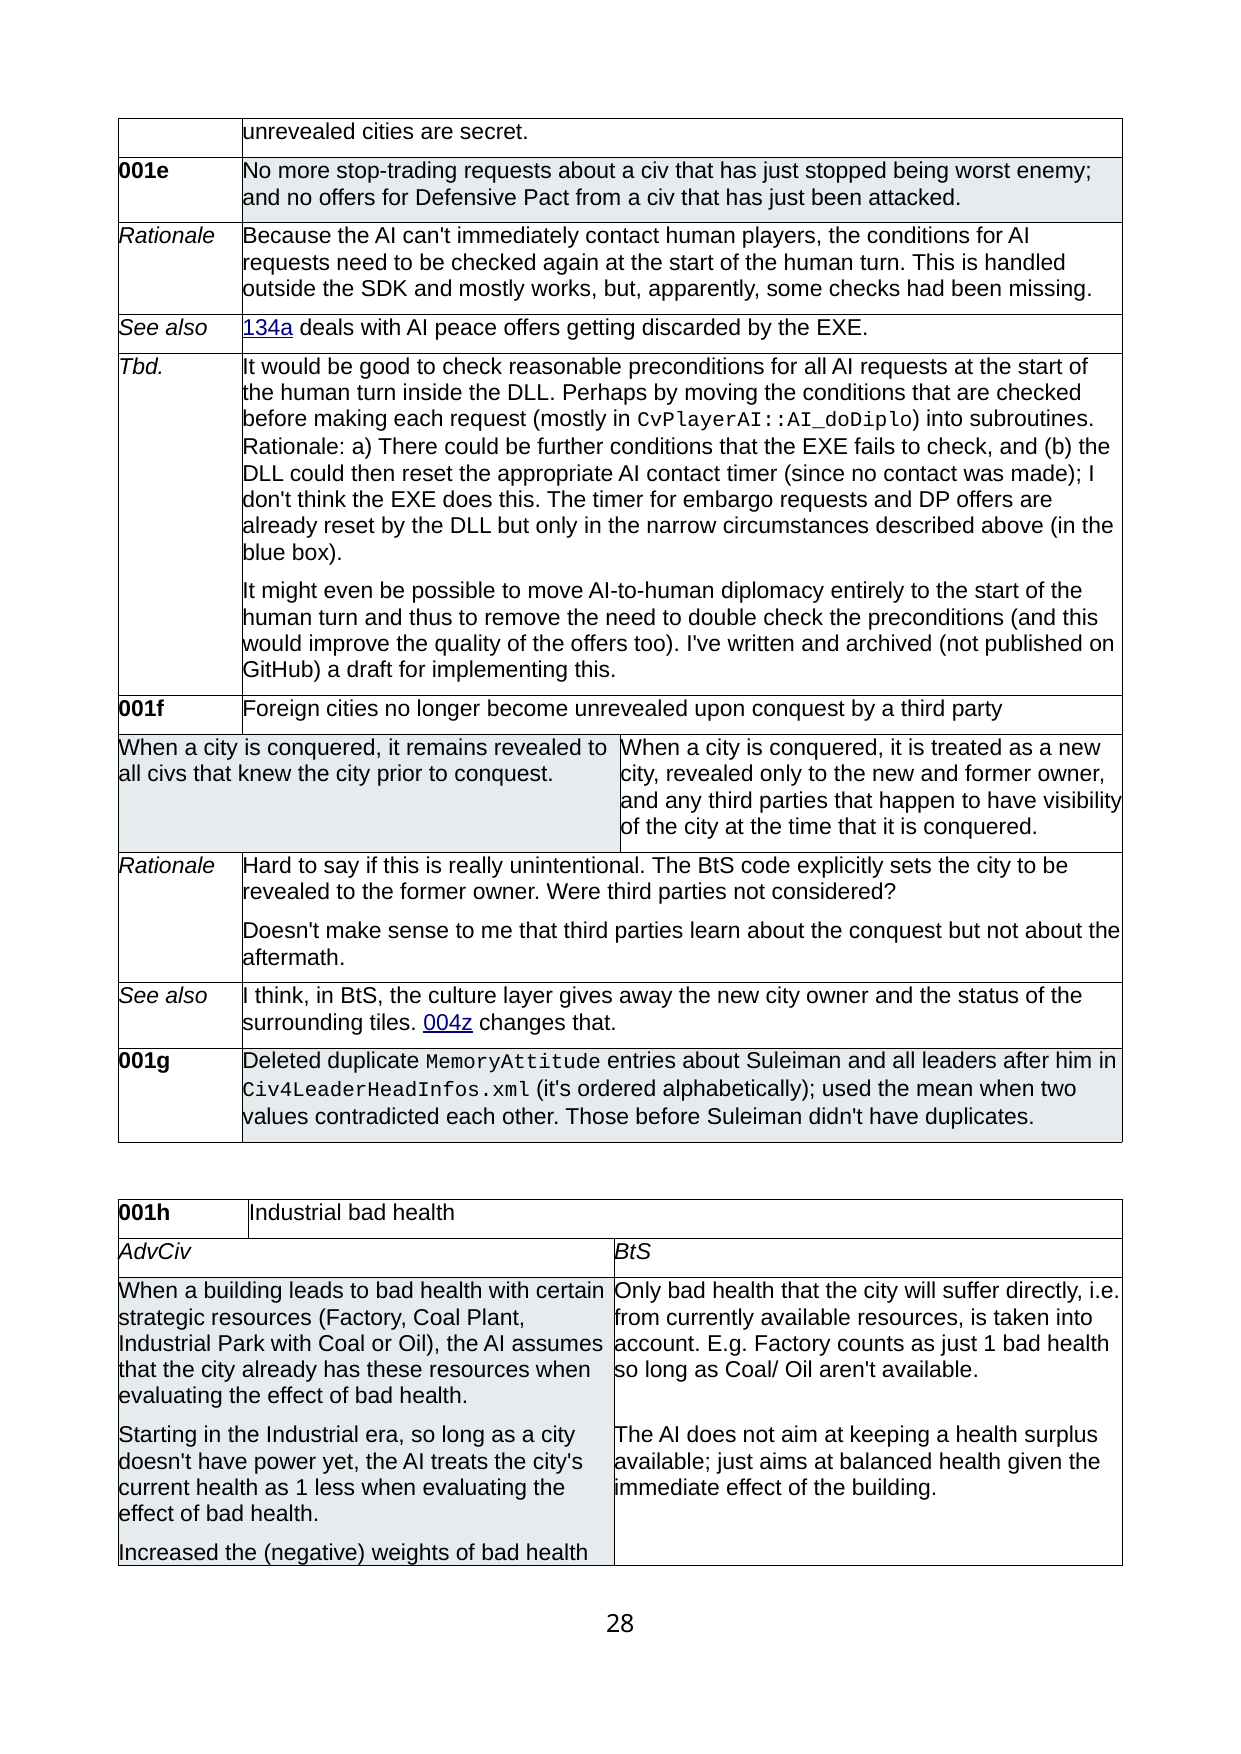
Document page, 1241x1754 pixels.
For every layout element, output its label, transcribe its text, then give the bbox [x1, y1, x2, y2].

table_cell When a city is conquered, it remains revealed to all civs that knew the city prior to conquest. [119, 735, 620, 852]
table_cell Only bad health that the city will suffer directly, i.e. from currently available resources, is taken into account. E.g. Factory counts as just 1 bad health so long as Coal/ Oil aren't available. The AI does not aim at keeping a health surplus available; just aims at balanced health given the immediate effect of the building. [615, 1278, 1122, 1565]
table_cell It would be good to check reasonable preconditions for all AI requests at the start of the human turn inside the DLL. Perhaps by moving the conditions that are checked before making each request (mostly in CvPlayerAI::AI_doDiplo) into subroutines. Rationale: a) There could be further conditions that the EXE fails to check, and (b) the DLL could then reset the appropriate AI contact timer (since no contact was made); I don't think the EXE does this. The timer for embargo requests and DP offers are already reset by the DLL but only in the narrow circumstances described above (in the blue box). It might even be possible to move AI-to-human diplomacy entirely to the start of the human turn and thus to remove the need to double check the preconditions (and this would improve the quality of the offers too). I've written and archived (not published on GitHub) a draft for implementing this. [243, 354, 1122, 695]
table_cell When a building leads to bad health with certain strategic resources (Factory, Coal Plant, Industrial Park with Coal or Oil), the AI assumes that the city already has these resources when evaluating the effect of bad health. Starting in the Industrial era, so long as a city doesn't have power yet, the AI treats the city's current health as 1 less when evaluating the effect of bad health. Increased the (negative) weights of bad health [119, 1278, 614, 1565]
table_cell When a city is conquered, it is treated as a new city, revealed only to the new and former owner, and any third parties that happen to have visibility of the city at the time that it is conquered. [621, 735, 1122, 852]
table_header 001h [119, 1200, 248, 1238]
table_cell AdvCiv [119, 1239, 614, 1277]
table_cell See also [119, 983, 242, 1047]
table_cell I think, in BtS, the culture layer gives away the new city owner and the status of the surrounding tiles. 004z changes that. [243, 983, 1122, 1047]
table_cell 134a deals with AI peace offers getting discarded by the EXE. [243, 315, 1122, 353]
table_cell Because the AI can't immediately contact human players, the conditions for AI requests need to be checked again at the start of the human turn. This is handled outside the SDK and mostly works, but, apparently, some checks had been missing. [243, 223, 1122, 314]
table_cell BtS [615, 1239, 1122, 1277]
table_cell 001e [119, 158, 242, 222]
table_cell 001f [119, 696, 242, 734]
table_cell Tbd. [119, 354, 242, 695]
table_cell See also [119, 315, 242, 353]
table_cell Hard to say if this is really unintentional. The BtS code explicitly sets the city to be revealed to the former owner. Were third parties not considered? Doesn't make sense to me that third parties learn about the conquest but not about the aftermath. [243, 853, 1122, 982]
table_cell Rationale [119, 223, 242, 314]
table_cell unrevealed cities are secret. [243, 119, 1122, 157]
table_cell Rationale [119, 853, 242, 982]
table_cell [119, 119, 242, 157]
table_cell Foreign cities no longer become unrevealed upon conquest by a third party [243, 696, 1122, 734]
table_cell 001g [119, 1049, 242, 1142]
table_header Industrial bad health [249, 1200, 1122, 1238]
table_cell No more stop-trading requests about a civ that has just stopped being worst enemy; and no offers for Defensive Pact from a civ that has just been attacked. [243, 158, 1122, 222]
table_cell Deleted duplicate MemoryAttitude entries about Suleiman and all leaders after him in Civ4LeaderHeadInfos.xml (it's ordered alphabetically); used the mean when two values contradicted each other. Those before Suleiman didn't have duplicates. [243, 1049, 1122, 1142]
